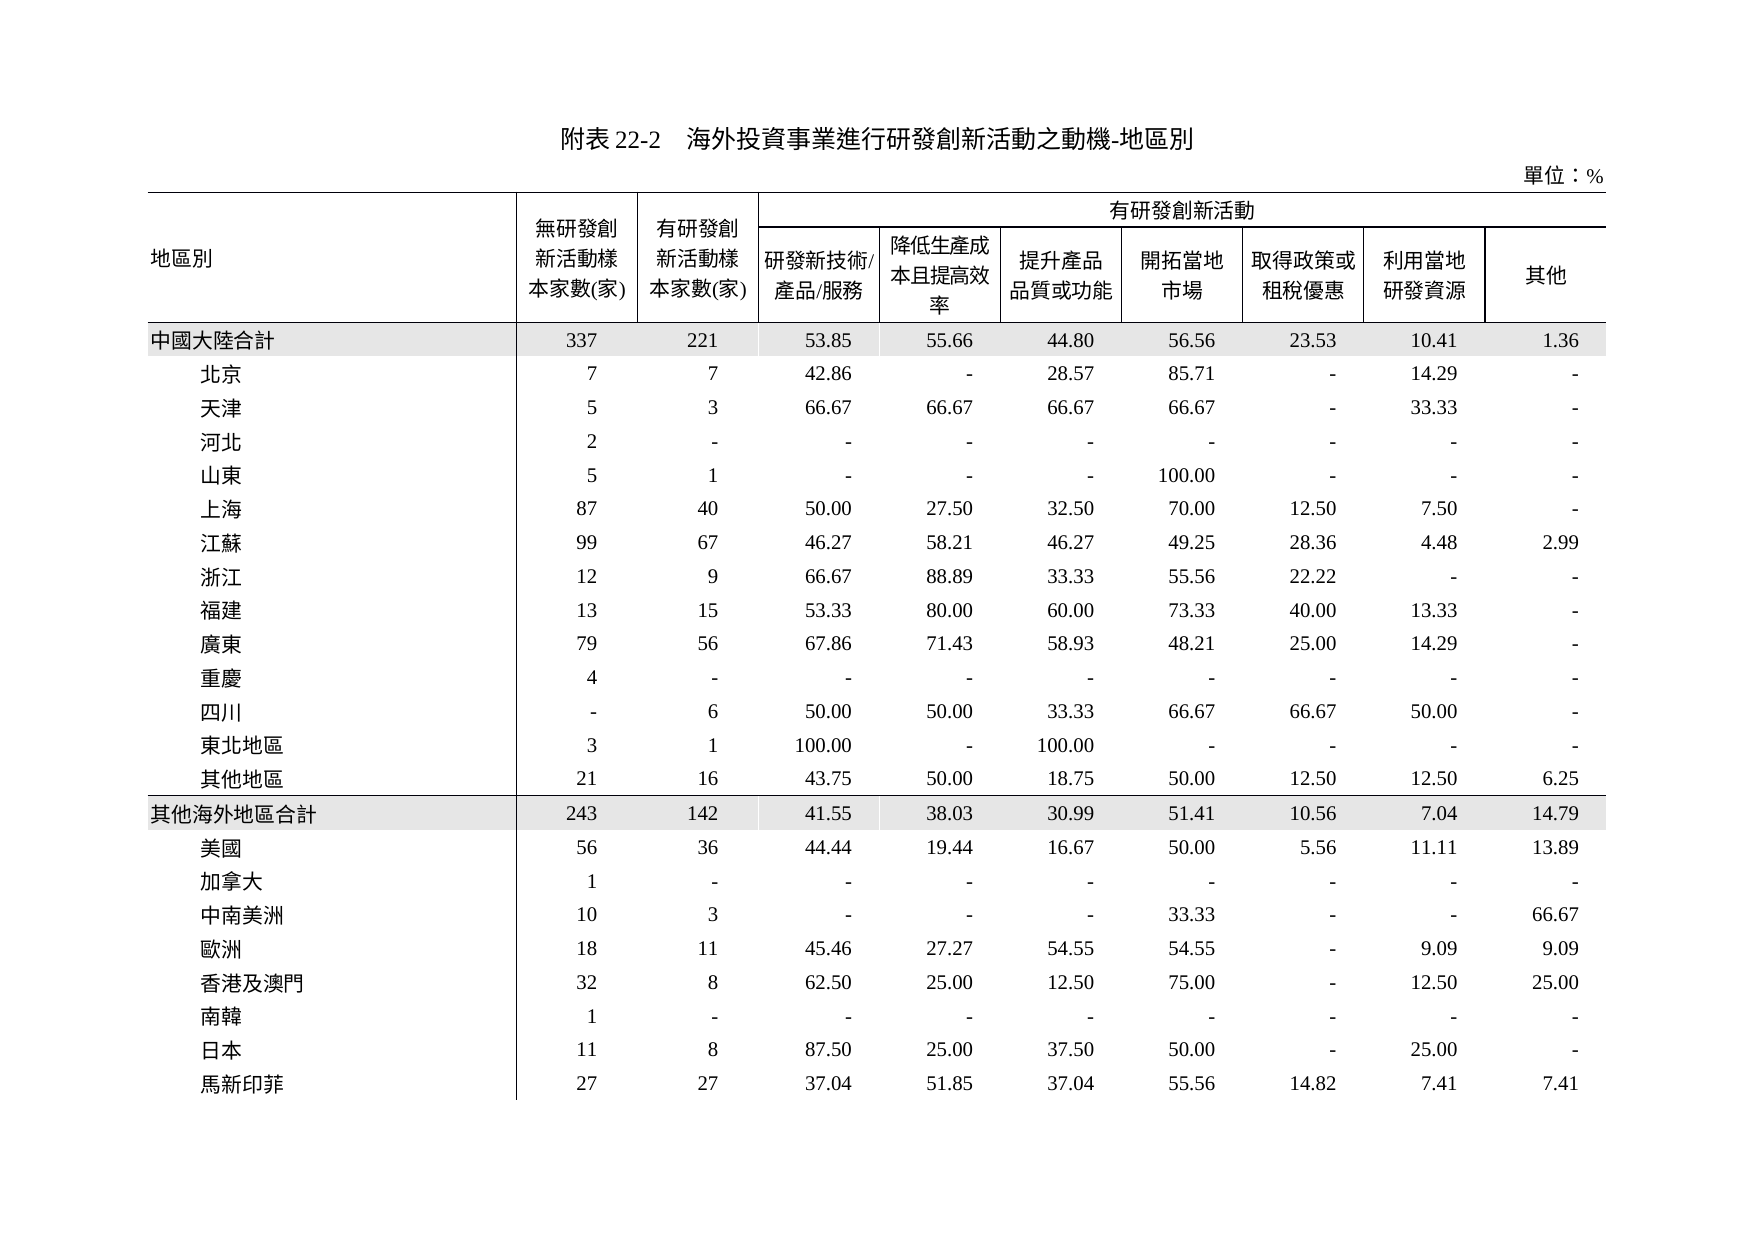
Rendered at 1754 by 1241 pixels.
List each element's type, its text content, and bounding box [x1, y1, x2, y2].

table_cell - [637, 660, 758, 694]
table_cell - [1243, 999, 1364, 1032]
table_cell 55.66 [880, 323, 1001, 356]
table_cell 研發新技術/產品/服務 [759, 228, 879, 322]
table_cell 66.67 [1485, 898, 1606, 931]
table_cell 243 [517, 796, 637, 830]
table_cell 43.75 [759, 761, 879, 795]
table_header 附表22-2 海外投資事業進行研發創新活動之動機-地區別 [148, 118, 1606, 158]
table_cell 11 [517, 1033, 637, 1066]
table_cell 1 [517, 999, 637, 1032]
table_cell - [759, 424, 879, 458]
table_cell - [1243, 458, 1364, 491]
table_cell - [1122, 728, 1243, 761]
table_cell 5.56 [1243, 830, 1364, 864]
table_cell 6.25 [1485, 761, 1606, 795]
table_cell 85.71 [1122, 356, 1243, 390]
table_cell 142 [637, 796, 758, 830]
table_cell 50.00 [1122, 1033, 1243, 1066]
table_cell 4.48 [1364, 525, 1485, 559]
table_cell 10.41 [1364, 323, 1485, 356]
table_cell - [1364, 728, 1485, 761]
table_cell 48.21 [1122, 626, 1243, 660]
table_cell 44.44 [759, 830, 879, 864]
table_cell 87.50 [759, 1033, 879, 1066]
table_cell 利用當地 研發資源 [1364, 228, 1484, 322]
table_cell - [880, 356, 1001, 390]
table_cell - [637, 864, 758, 897]
table_cell 有研發創 新活動樣 本家數(家) [638, 193, 758, 322]
table_cell 27.50 [880, 491, 1001, 525]
table_cell - [880, 424, 1001, 458]
table_cell 13.33 [1364, 593, 1485, 626]
table_cell 62.50 [759, 965, 879, 999]
table_cell 221 [637, 323, 758, 356]
table_cell - [880, 864, 1001, 897]
table_cell 41.55 [759, 796, 879, 830]
table_cell - [1485, 458, 1606, 491]
table_cell - [1364, 424, 1485, 458]
table_cell 河北 [148, 424, 516, 458]
table_cell 40.00 [1243, 593, 1364, 626]
table_cell - [1485, 356, 1606, 390]
table_cell - [880, 728, 1001, 761]
table_cell 3 [517, 728, 637, 761]
table_cell - [1485, 559, 1606, 593]
table_cell - [1364, 898, 1485, 931]
table_cell - [1485, 864, 1606, 897]
table_cell 23.53 [1243, 323, 1364, 356]
table_cell - [1001, 898, 1122, 931]
table_cell 美國 [148, 830, 516, 864]
table_cell 58.93 [1001, 626, 1122, 660]
table_cell 27.27 [880, 931, 1001, 965]
table_cell - [1243, 898, 1364, 931]
table_cell 14.29 [1364, 356, 1485, 390]
table_cell 7.50 [1364, 491, 1485, 525]
table_cell 27 [517, 1066, 637, 1100]
table_cell 18.75 [1001, 761, 1122, 795]
table_cell 11 [637, 931, 758, 965]
table_cell 3 [637, 898, 758, 931]
table_cell 有研發創新活動 [759, 193, 1606, 226]
table_cell 99 [517, 525, 637, 559]
table_cell - [1485, 424, 1606, 458]
table_cell 1 [637, 728, 758, 761]
table_cell 無研發創 新活動樣 本家數(家) [517, 193, 637, 322]
table_cell 9.09 [1364, 931, 1485, 965]
table_cell 四川 [148, 694, 516, 728]
table_cell 25.00 [1364, 1033, 1485, 1066]
table_cell 53.85 [759, 323, 879, 356]
table_cell 14.79 [1485, 796, 1606, 830]
table_cell 67.86 [759, 626, 879, 660]
table_cell 28.57 [1001, 356, 1122, 390]
table_cell - [1243, 356, 1364, 390]
table_cell 10.56 [1243, 796, 1364, 830]
table_cell 1.36 [1485, 323, 1606, 356]
table_cell 49.25 [1122, 525, 1243, 559]
table_cell 取得政策或租稅優惠 [1243, 228, 1363, 322]
table_cell - [759, 660, 879, 694]
table_cell - [880, 458, 1001, 491]
table_cell - [1243, 864, 1364, 897]
table_cell 浙江 [148, 559, 516, 593]
table_cell 開拓當地 市場 [1122, 228, 1242, 322]
table_cell 56.56 [1122, 323, 1243, 356]
table_cell 25.00 [1485, 965, 1606, 999]
table_cell 28.36 [1243, 525, 1364, 559]
table_cell 15 [637, 593, 758, 626]
table_cell - [517, 694, 637, 728]
table_cell 4 [517, 660, 637, 694]
table_cell 7.04 [1364, 796, 1485, 830]
table_cell 37.04 [1001, 1066, 1122, 1100]
table_cell 2 [517, 424, 637, 458]
table_cell 12.50 [1243, 491, 1364, 525]
table_cell 9.09 [1485, 931, 1606, 965]
table_cell - [1001, 864, 1122, 897]
table_cell 12.50 [1364, 761, 1485, 795]
table_cell 16 [637, 761, 758, 795]
table_cell 加拿大 [148, 864, 516, 897]
table_cell - [1122, 660, 1243, 694]
table_cell 56 [517, 830, 637, 864]
table_cell 38.03 [880, 796, 1001, 830]
table_cell 66.67 [1122, 694, 1243, 728]
table_cell - [1243, 390, 1364, 424]
table_cell 廣東 [148, 626, 516, 660]
table_cell 66.67 [1122, 390, 1243, 424]
table_cell 50.00 [1122, 830, 1243, 864]
table_cell - [1243, 728, 1364, 761]
table_cell 12.50 [1243, 761, 1364, 795]
table_cell 9 [637, 559, 758, 593]
table_cell - [1001, 458, 1122, 491]
table_cell 地區別 [148, 193, 516, 322]
table_cell 32.50 [1001, 491, 1122, 525]
table_cell 7.41 [1364, 1066, 1485, 1100]
table_cell 88.89 [880, 559, 1001, 593]
table_cell 21 [517, 761, 637, 795]
table_cell 中國大陸合計 [148, 323, 516, 356]
table_cell 北京 [148, 356, 516, 390]
table_cell 降低生產成本且提高效率 [880, 228, 1000, 322]
table_cell - [1243, 1033, 1364, 1066]
table_cell 25.00 [880, 1033, 1001, 1066]
table_cell 天津 [148, 390, 516, 424]
table_cell 73.33 [1122, 593, 1243, 626]
table_cell 66.67 [1001, 390, 1122, 424]
table_cell 71.43 [880, 626, 1001, 660]
table_cell 歐洲 [148, 931, 516, 965]
table_cell 100.00 [759, 728, 879, 761]
table_cell - [880, 660, 1001, 694]
table_cell 12.50 [1001, 965, 1122, 999]
table_cell 80.00 [880, 593, 1001, 626]
table_cell 7 [637, 356, 758, 390]
table_cell 44.80 [1001, 323, 1122, 356]
table_cell - [637, 999, 758, 1032]
table_cell 重慶 [148, 660, 516, 694]
table_cell 2.99 [1485, 525, 1606, 559]
table_cell 100.00 [1001, 728, 1122, 761]
table_cell 8 [637, 965, 758, 999]
table_cell - [1485, 593, 1606, 626]
table_cell 12 [517, 559, 637, 593]
table_cell 53.33 [759, 593, 879, 626]
table_cell 其他海外地區合計 [148, 796, 516, 830]
table_cell 54.55 [1122, 931, 1243, 965]
table_cell - [1001, 424, 1122, 458]
table_cell - [1485, 491, 1606, 525]
table_cell 其他 [1486, 228, 1606, 322]
table_cell 南韓 [148, 999, 516, 1032]
table_cell - [1243, 424, 1364, 458]
table_cell 8 [637, 1033, 758, 1066]
table_cell 日本 [148, 1033, 516, 1066]
table_cell 江蘇 [148, 525, 516, 559]
table_cell 58.21 [880, 525, 1001, 559]
table_cell 337 [517, 323, 637, 356]
table_cell - [1485, 660, 1606, 694]
table_cell 3 [637, 390, 758, 424]
table_cell 37.04 [759, 1066, 879, 1100]
table_cell - [1485, 728, 1606, 761]
table_cell 70.00 [1122, 491, 1243, 525]
table_cell 66.67 [1243, 694, 1364, 728]
table_cell 東北地區 [148, 728, 516, 761]
table_cell - [637, 424, 758, 458]
table_cell 32 [517, 965, 637, 999]
table_cell - [1001, 999, 1122, 1032]
table_cell - [1243, 931, 1364, 965]
table_cell 19.44 [880, 830, 1001, 864]
table_cell 33.33 [1364, 390, 1485, 424]
table_cell 42.86 [759, 356, 879, 390]
table_cell 79 [517, 626, 637, 660]
table_cell - [1001, 660, 1122, 694]
table_cell 27 [637, 1066, 758, 1100]
table_cell - [1364, 864, 1485, 897]
table_cell 67 [637, 525, 758, 559]
table_cell 36 [637, 830, 758, 864]
table_cell - [759, 898, 879, 931]
table_cell 55.56 [1122, 1066, 1243, 1100]
table_cell 11.11 [1364, 830, 1485, 864]
table_cell - [1485, 626, 1606, 660]
table_cell - [759, 999, 879, 1032]
table_cell - [880, 999, 1001, 1032]
table_cell - [1243, 660, 1364, 694]
table_cell 56 [637, 626, 758, 660]
table_cell 50.00 [759, 694, 879, 728]
table_cell 12.50 [1364, 965, 1485, 999]
table_cell 25.00 [880, 965, 1001, 999]
table_cell - [1122, 999, 1243, 1032]
table_cell 30.99 [1001, 796, 1122, 830]
table_cell 5 [517, 458, 637, 491]
table_cell - [1122, 424, 1243, 458]
table_cell 香港及澳門 [148, 965, 516, 999]
table_cell 6 [637, 694, 758, 728]
table_cell 46.27 [759, 525, 879, 559]
table_cell 51.41 [1122, 796, 1243, 830]
table_cell 14.82 [1243, 1066, 1364, 1100]
table_cell - [1485, 999, 1606, 1032]
table_cell 馬新印菲 [148, 1066, 516, 1100]
table_cell 50.00 [880, 761, 1001, 795]
table_cell - [1485, 390, 1606, 424]
table_cell 13.89 [1485, 830, 1606, 864]
table_cell - [759, 864, 879, 897]
table_cell 66.67 [759, 559, 879, 593]
table_cell 75.00 [1122, 965, 1243, 999]
table_cell 1 [637, 458, 758, 491]
table_cell 5 [517, 390, 637, 424]
table_cell 10 [517, 898, 637, 931]
table_cell 7 [517, 356, 637, 390]
table_cell 54.55 [1001, 931, 1122, 965]
table_cell 提升產品 品質或功能 [1001, 228, 1121, 322]
table_cell 46.27 [1001, 525, 1122, 559]
table_cell 37.50 [1001, 1033, 1122, 1066]
table_cell 66.67 [759, 390, 879, 424]
table_cell 其他地區 [148, 761, 516, 795]
table_cell 50.00 [759, 491, 879, 525]
table_cell 100.00 [1122, 458, 1243, 491]
table_cell 51.85 [880, 1066, 1001, 1100]
table_cell 上海 [148, 491, 516, 525]
table_cell - [1485, 694, 1606, 728]
table_cell 33.33 [1122, 898, 1243, 931]
table_cell 福建 [148, 593, 516, 626]
table_cell 7.41 [1485, 1066, 1606, 1100]
table_cell - [759, 458, 879, 491]
table_cell 55.56 [1122, 559, 1243, 593]
table_cell 60.00 [1001, 593, 1122, 626]
table_cell - [1122, 864, 1243, 897]
table_cell 50.00 [1122, 761, 1243, 795]
table_cell 16.67 [1001, 830, 1122, 864]
table_cell - [1364, 660, 1485, 694]
table_cell 山東 [148, 458, 516, 491]
table_cell 18 [517, 931, 637, 965]
table_cell 33.33 [1001, 559, 1122, 593]
table_cell 25.00 [1243, 626, 1364, 660]
table_cell 50.00 [1364, 694, 1485, 728]
table_cell 單位：% [148, 158, 1606, 192]
table_cell - [1485, 1033, 1606, 1066]
table_cell - [1364, 559, 1485, 593]
table_cell 22.22 [1243, 559, 1364, 593]
table_cell 1 [517, 864, 637, 897]
table_cell 66.67 [880, 390, 1001, 424]
table_cell - [1243, 965, 1364, 999]
table_cell 40 [637, 491, 758, 525]
table_cell 中南美洲 [148, 898, 516, 931]
table_cell 50.00 [880, 694, 1001, 728]
table_cell 13 [517, 593, 637, 626]
table_cell 87 [517, 491, 637, 525]
table_cell - [1364, 458, 1485, 491]
table_cell - [880, 898, 1001, 931]
table_cell 33.33 [1001, 694, 1122, 728]
table_cell 45.46 [759, 931, 879, 965]
table_cell - [1364, 999, 1485, 1032]
table_cell 14.29 [1364, 626, 1485, 660]
